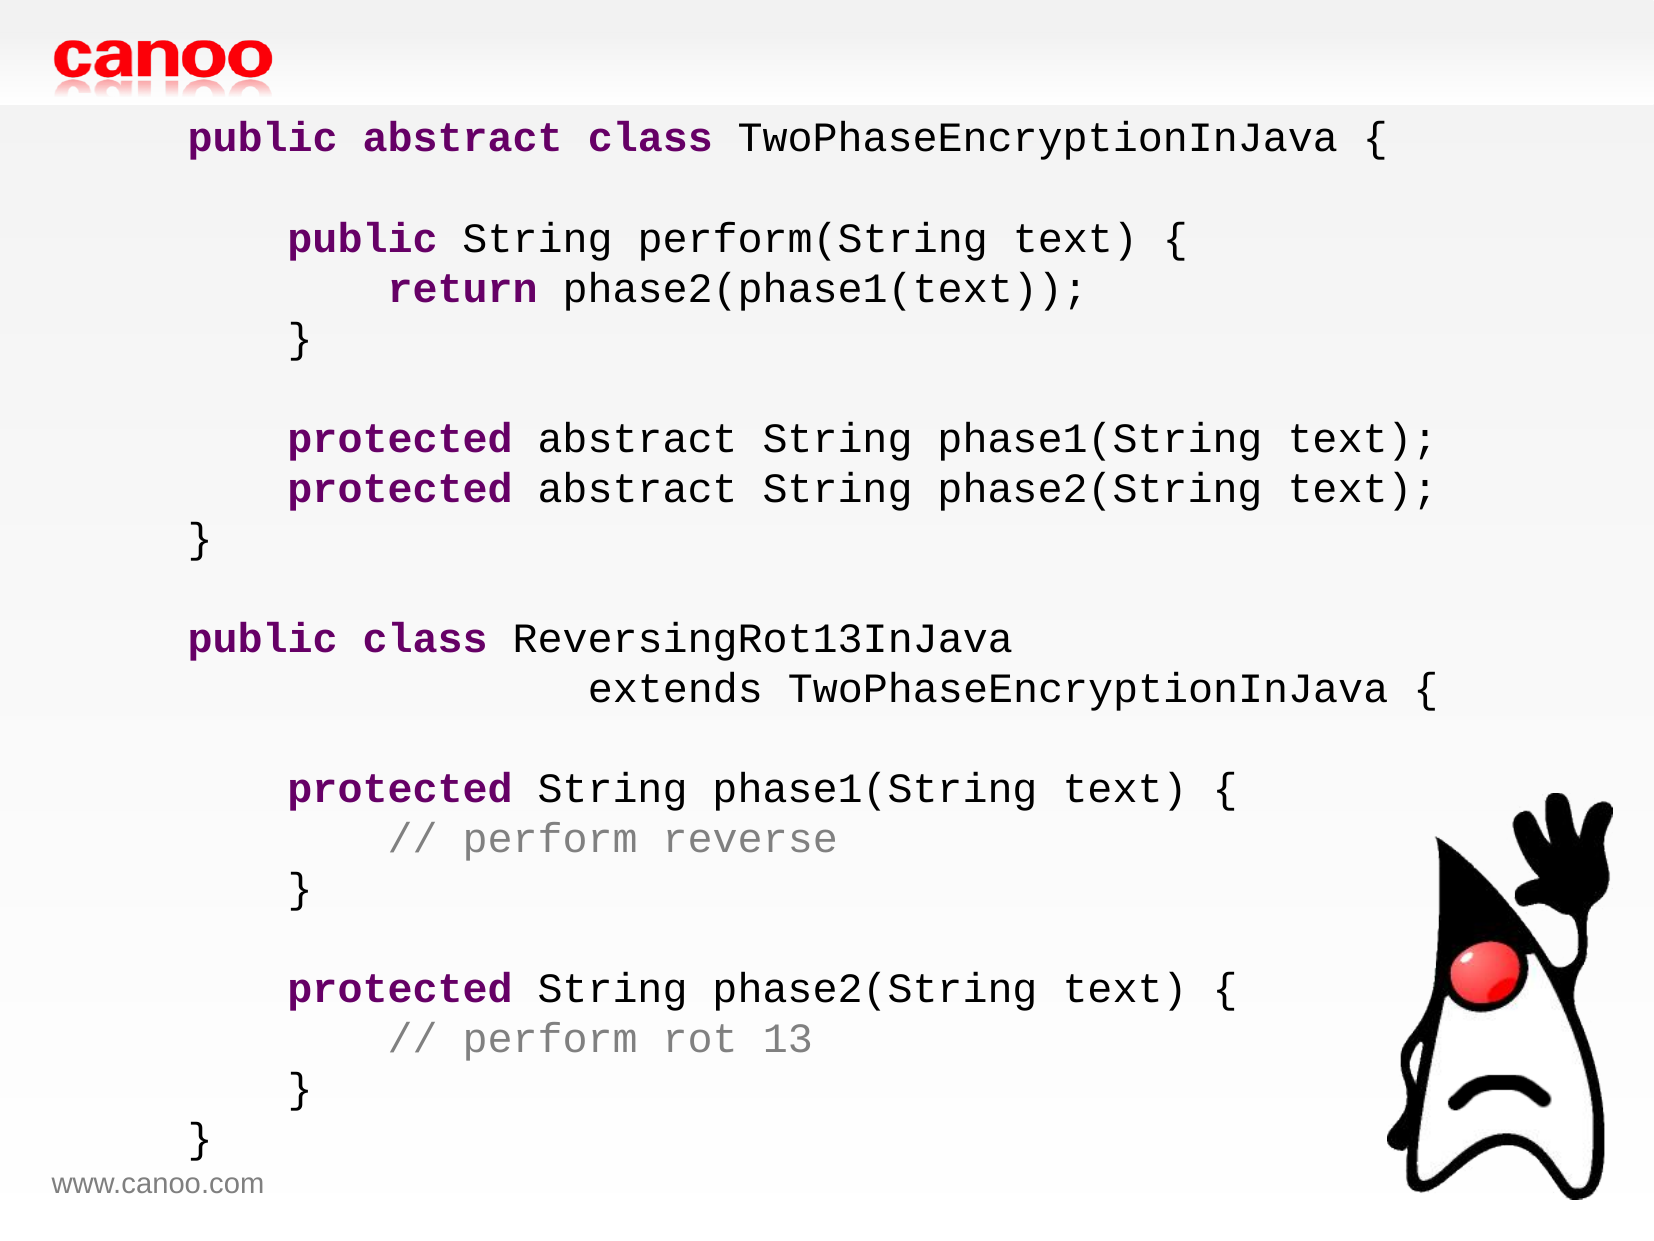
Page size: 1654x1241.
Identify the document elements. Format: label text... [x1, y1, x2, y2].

text_box public abstract class TwoPhaseEncryptionInJava { public String perform(String text) { return phase2(phase1(text)); } protected abstract String phase1(String text); protected abstract String phase2(String text); } public class ReversingRot13InJava extends TwoPhaseEncryptionInJava { protected String phase1(String text) { // perform reverse } protected String phase2(String text) { // perform rot 13 } } [187, 110, 1609, 1161]
picture [1387, 793, 1613, 1201]
picture [51, 37, 273, 119]
